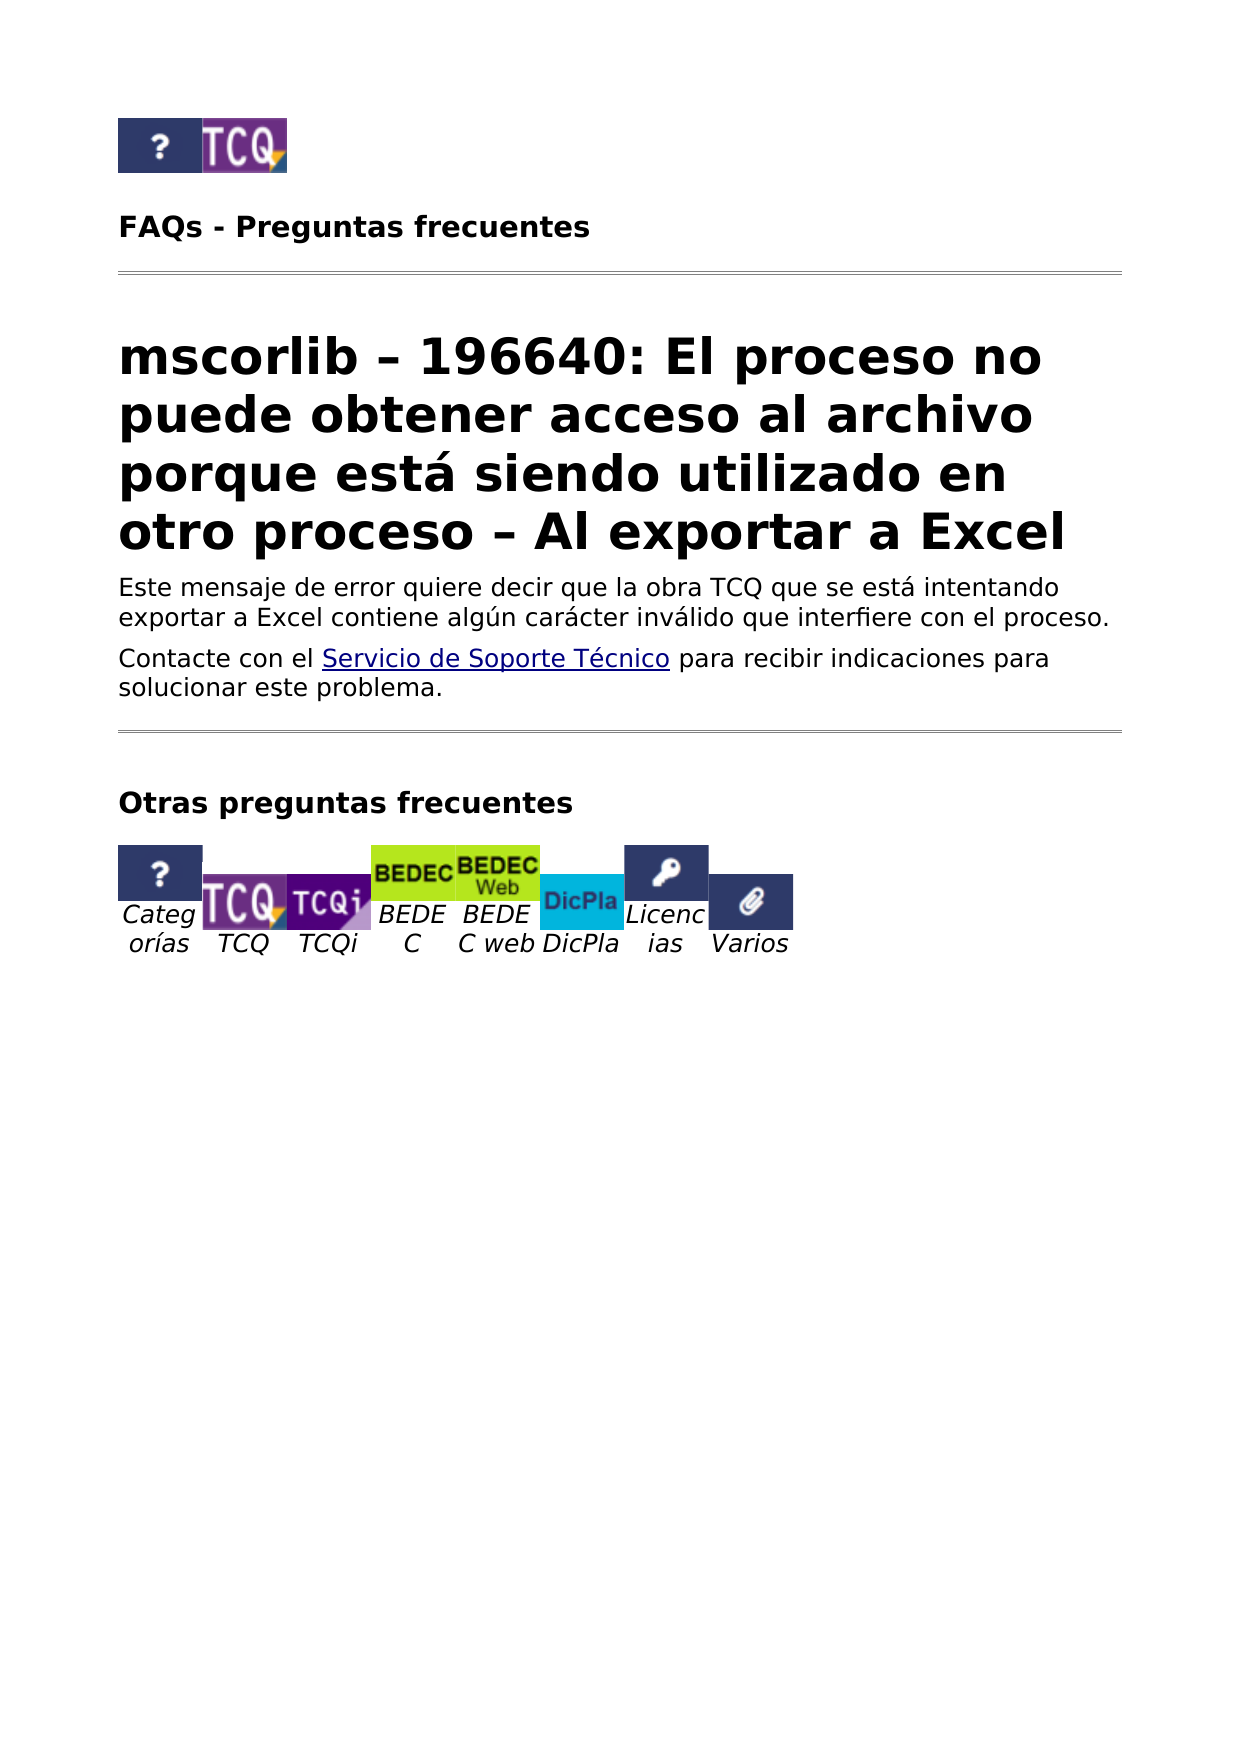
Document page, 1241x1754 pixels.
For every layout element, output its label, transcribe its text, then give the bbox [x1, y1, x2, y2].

subtitle Otras preguntas frecuentes [118, 787, 1122, 821]
picture [581, 892, 603, 908]
picture [118, 118, 287, 173]
text TCQ [202, 930, 287, 958]
subtitle mscorlib – 196640: El proceso no puede obtener acceso al archivo porque está siendo utilizado en otro proceso – Al exportar a Excel [118, 328, 1122, 561]
picture [118, 845, 540, 930]
text BEDEC [371, 901, 456, 958]
text Licencias [624, 901, 709, 958]
subtitle FAQs - Preguntas frecuentes [118, 210, 1122, 244]
text DicPla [540, 930, 624, 958]
picture [624, 845, 794, 930]
text Este mensaje de error quiere decir que la obra TCQ que se está intentando exportar a Excel contiene algún carácter inválido que interfiere con el proceso. [118, 573, 1122, 632]
picture [543, 892, 560, 909]
text TCQi [287, 930, 371, 958]
text Contacte con el Servicio de Soporte Técnico para recibir indicaciones para solucionar este problema. [118, 644, 1122, 703]
text BEDEC web [456, 901, 540, 958]
picture [562, 897, 566, 908]
picture [569, 897, 580, 908]
text Categorías [118, 901, 202, 958]
picture [606, 897, 620, 908]
text Varios [709, 930, 793, 958]
